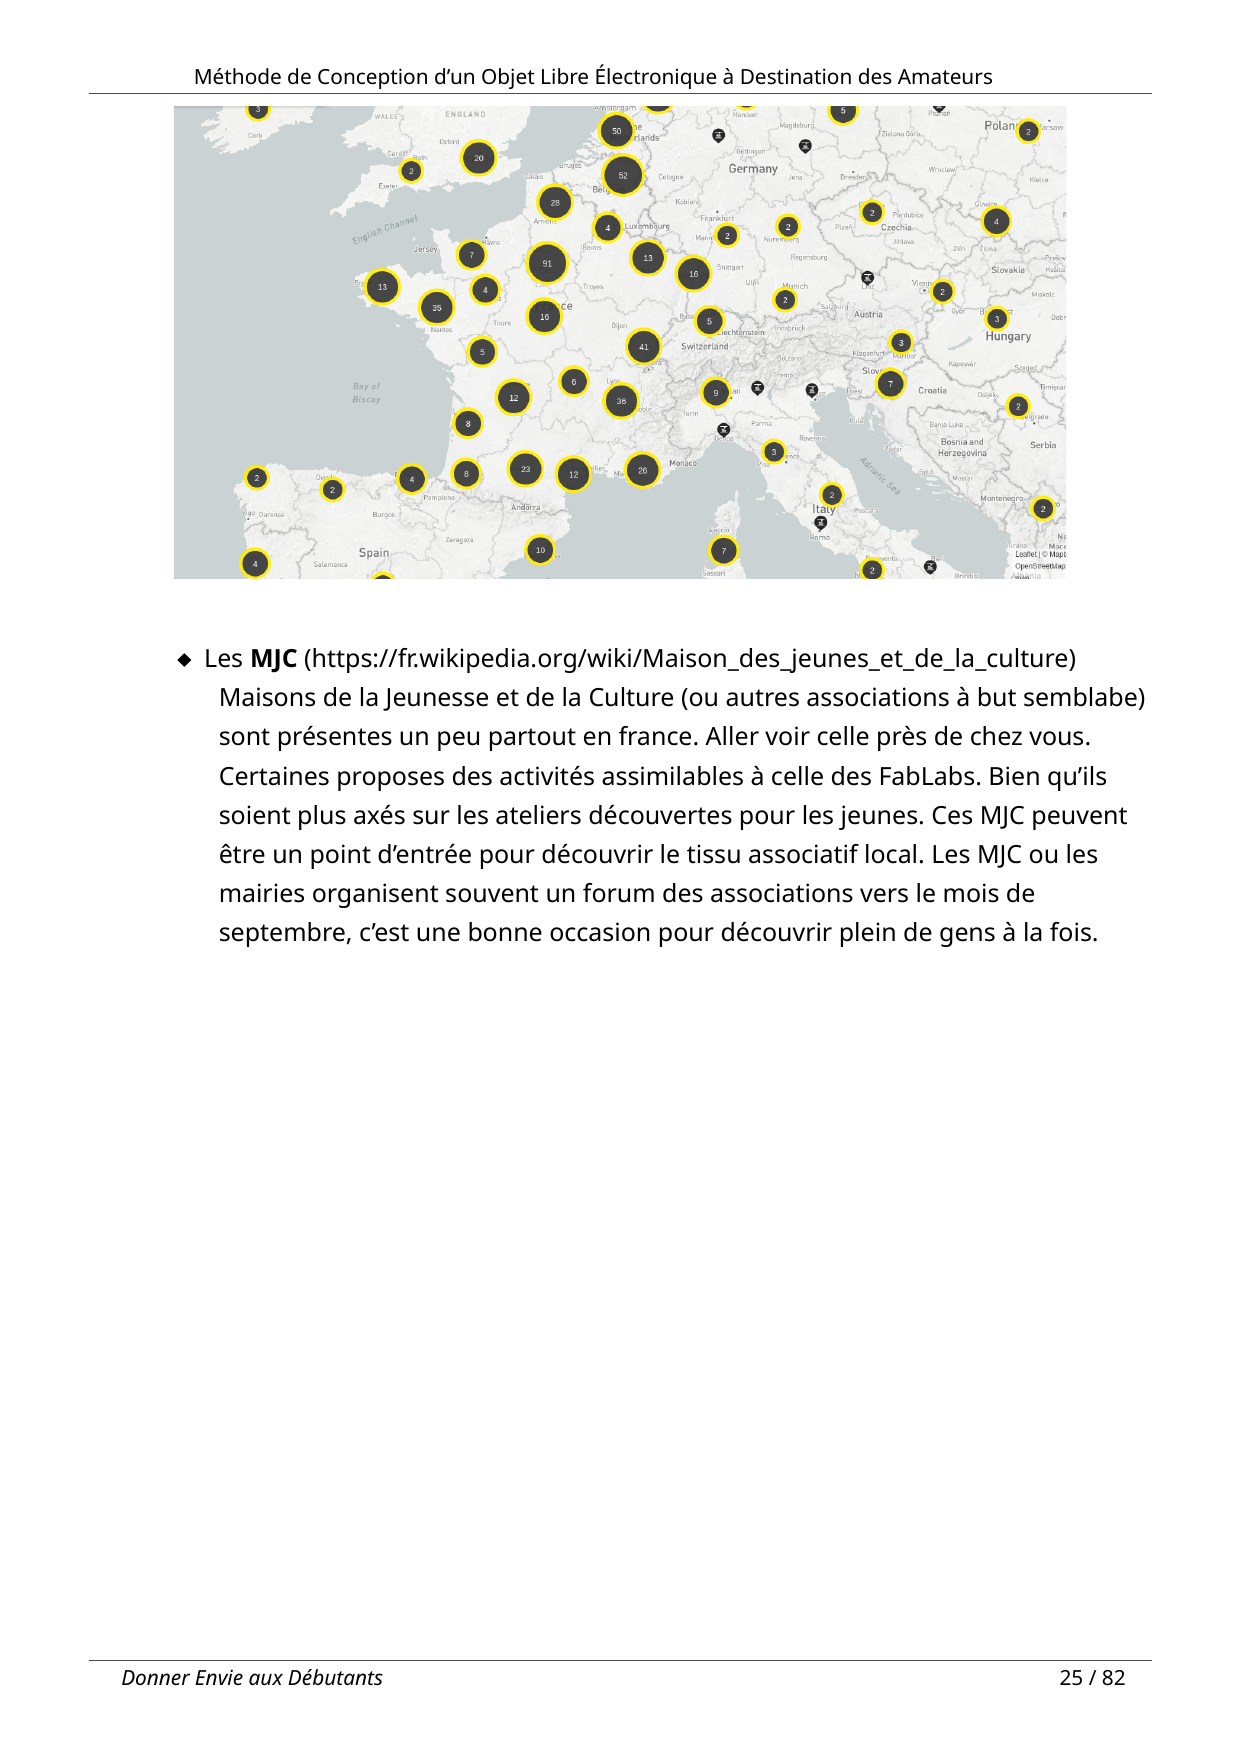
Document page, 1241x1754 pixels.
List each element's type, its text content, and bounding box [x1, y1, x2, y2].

picture [173, 106, 1067, 579]
list Les MJC (https://fr.wikipedia.org/wiki/Maison_des_jeunes_et_de_la_culture) Maisons de la Jeunesse et de la Culture (ou autres associations à but semblabe) sont présentes un peu partout en france. Aller voir celle près de chez vous. Certaines proposes des activités assimilables à celle des FabLabs. Bien qu’ils soient plus axés sur les ateliers découvertes pour les jeunes. Ces MJC peuvent être un point d’entrée pour découvrir le tissu associatif local. Les MJC ou les mairies organisent souvent un forum des associations vers le mois de septembre, c’est une bonne occasion pour découvrir plein de gens à la fois. [177, 641, 1152, 949]
